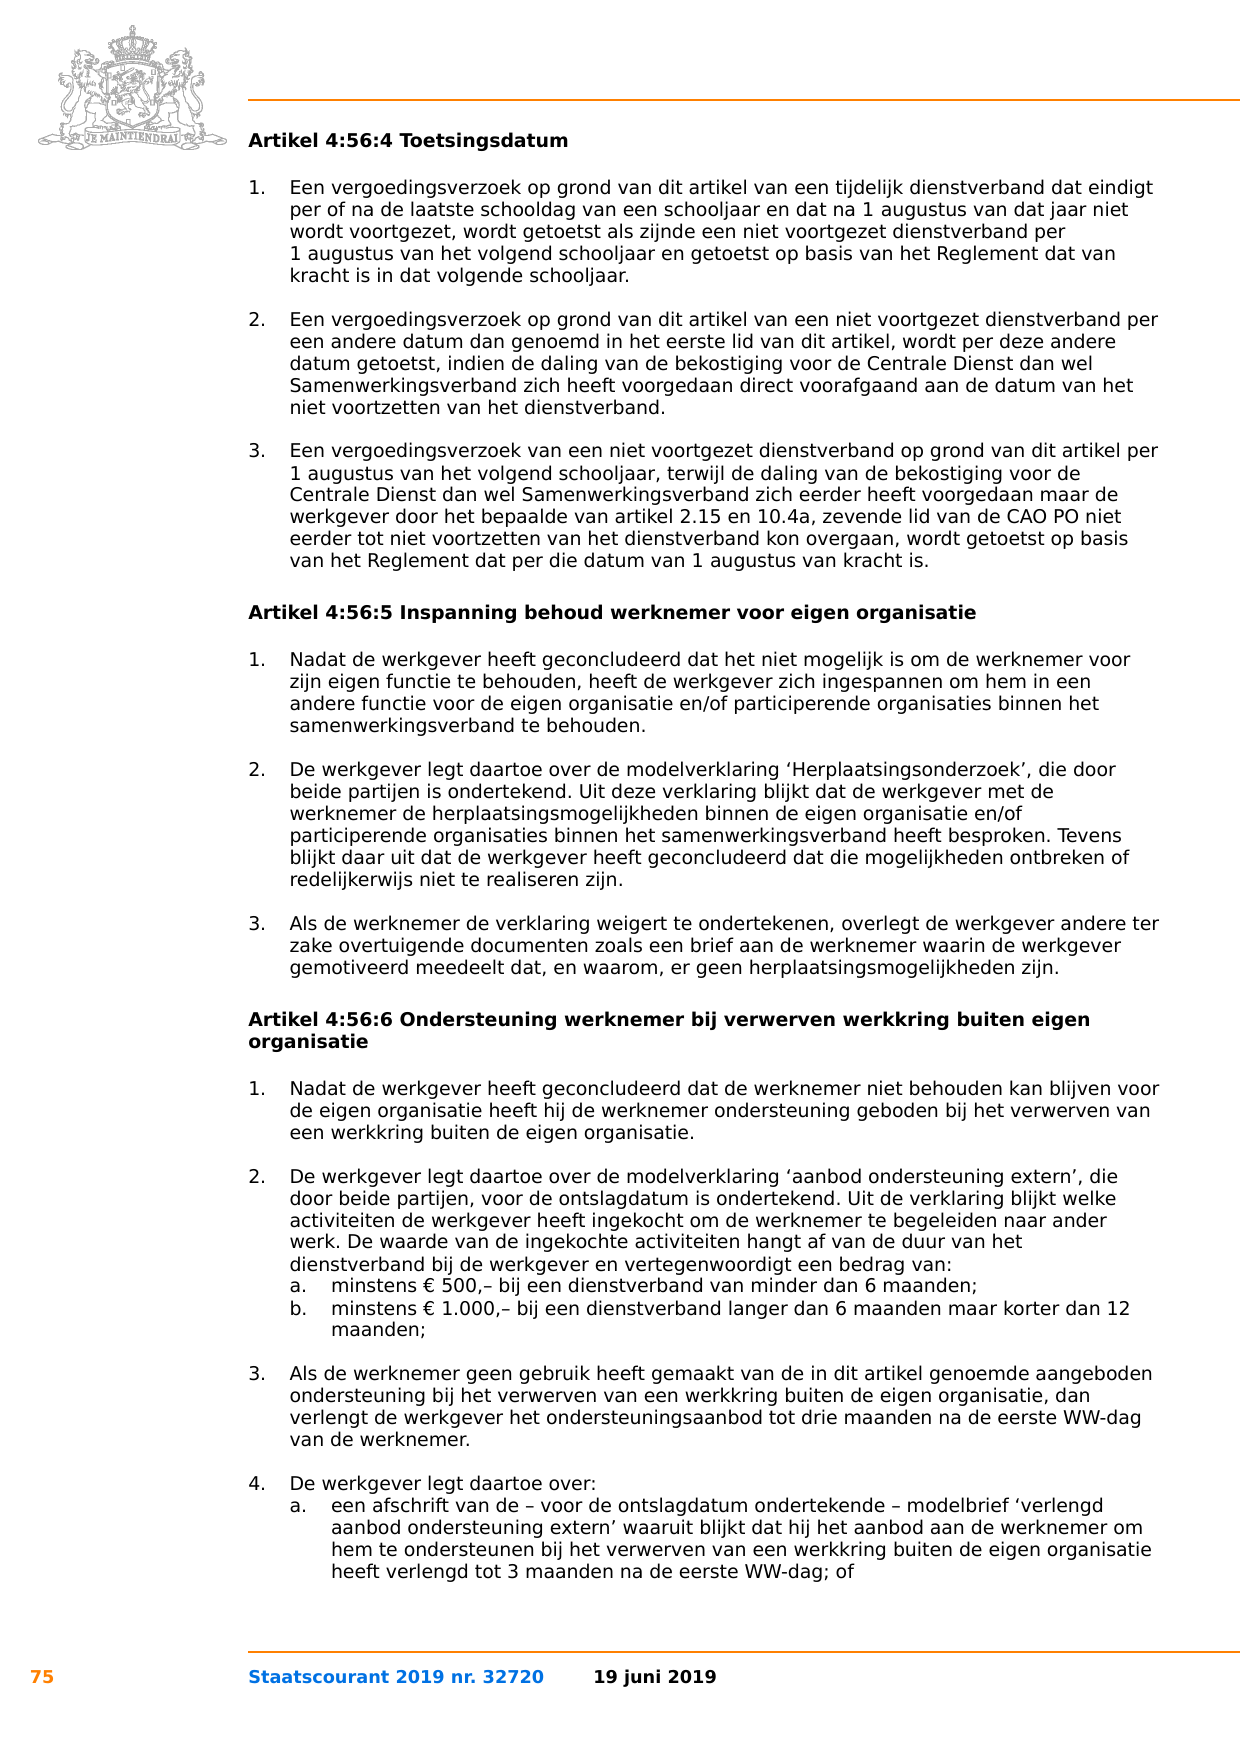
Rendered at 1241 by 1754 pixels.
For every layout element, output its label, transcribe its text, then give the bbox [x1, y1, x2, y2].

text 1. Een vergoedingsverzoek op grond van dit artikel van een tijdelijk dienstverband dat eindigt per of na de laatste schooldag van een schooljaar en dat na 1 augustus van dat jaar niet wordt voortgezet, wordt getoetst als zijnde een niet voortgezet dienstverband per 1 augustus van het volgend schooljaar en getoetst op basis van het Reglement dat van kracht is in dat volgende schooljaar. [248, 177, 1163, 287]
text 2. Een vergoedingsverzoek op grond van dit artikel van een niet voortgezet dienstverband per een andere datum dan genoemd in het eerste lid van dit artikel, wordt per deze andere datum getoetst, indien de daling van de bekostiging voor de Centrale Dienst dan wel Samenwerkingsverband zich heeft voorgedaan direct voorafgaand aan de datum van het niet voortzetten van het dienstverband. [248, 309, 1163, 418]
text 2. De werkgever legt daartoe over de modelverklaring ‘Herplaatsingsonderzoek’, die door beide partijen is ondertekend. Uit deze verklaring blijkt dat de werkgever met de werknemer de herplaatsingsmogelijkheden binnen de eigen organisatie en/of participerende organisaties binnen het samenwerkingsverband heeft besproken. Tevens blijkt daar uit dat de werkgever heeft geconcludeerd dat die mogelijkheden ontbreken of redelijkerwijs niet te realiseren zijn. [248, 759, 1163, 891]
text a. een afschrift van de – voor de ontslagdatum ondertekende – modelbrief ‘verlengd aanbod ondersteuning extern’ waaruit blijkt dat hij het aanbod aan de werknemer om hem te ondersteunen bij het verwerven van een werkkring buiten de eigen organisatie heeft verlengd tot 3 maanden na de eerste WW-dag; of [289, 1495, 1163, 1583]
text 3. Als de werknemer geen gebruik heeft gemaakt van de in dit artikel genoemde aangeboden ondersteuning bij het verwerven van een werkkring buiten de eigen organisatie, dan verlengt de werkgever het ondersteuningsaanbod tot drie maanden na de eerste WW-dag van de werknemer. [248, 1363, 1163, 1451]
subtitle Artikel 4:56:4 Toetsingsdatum [248, 130, 1163, 152]
subtitle Artikel 4:56:5 Inspanning behoud werknemer voor eigen organisatie [248, 602, 1163, 624]
picture [38, 25, 227, 150]
text b. minstens € 1.000,– bij een dienstverband langer dan 6 maanden maar korter dan 12 maanden; [289, 1297, 1163, 1341]
text 4. De werkgever legt daartoe over: [248, 1473, 1163, 1495]
text 3. Als de werknemer de verklaring weigert te ondertekenen, overlegt de werkgever andere ter zake overtuigende documenten zoals een brief aan de werknemer waarin de werkgever gemotiveerd meedeelt dat, en waarom, er geen herplaatsingsmogelijkheden zijn. [248, 913, 1163, 979]
text 1. Nadat de werkgever heeft geconcludeerd dat de werknemer niet behouden kan blijven voor de eigen organisatie heeft hij de werknemer ondersteuning geboden bij het verwerven van een werkkring buiten de eigen organisatie. [248, 1078, 1163, 1144]
text 2. De werkgever legt daartoe over de modelverklaring ‘aanbod ondersteuning extern’, die door beide partijen, voor de ontslagdatum is ondertekend. Uit de verklaring blijkt welke activiteiten de werkgever heeft ingekocht om de werknemer te begeleiden naar ander werk. De waarde van de ingekochte activiteiten hangt af van de duur van het dienstverband bij de werkgever en vertegenwoordigt een bedrag van: [248, 1166, 1163, 1275]
text a. minstens € 500,– bij een dienstverband van minder dan 6 maanden; [289, 1275, 1163, 1297]
text 3. Een vergoedingsverzoek van een niet voortgezet dienstverband op grond van dit artikel per 1 augustus van het volgend schooljaar, terwijl de daling van de bekostiging voor de Centrale Dienst dan wel Samenwerkingsverband zich eerder heeft voorgedaan maar de werkgever door het bepaalde van artikel 2.15 en 10.4a, zevende lid van de CAO PO niet eerder tot niet voortzetten van het dienstverband kon overgaan, wordt getoetst op basis van het Reglement dat per die datum van 1 augustus van kracht is. [248, 440, 1163, 572]
text 1. Nadat de werkgever heeft geconcludeerd dat het niet mogelijk is om de werknemer voor zijn eigen functie te behouden, heeft de werkgever zich ingespannen om hem in een andere functie voor de eigen organisatie en/of participerende organisaties binnen het samenwerkingsverband te behouden. [248, 649, 1163, 737]
subtitle Artikel 4:56:6 Ondersteuning werknemer bij verwerven werkkring buiten eigen organisatie [248, 1009, 1163, 1053]
